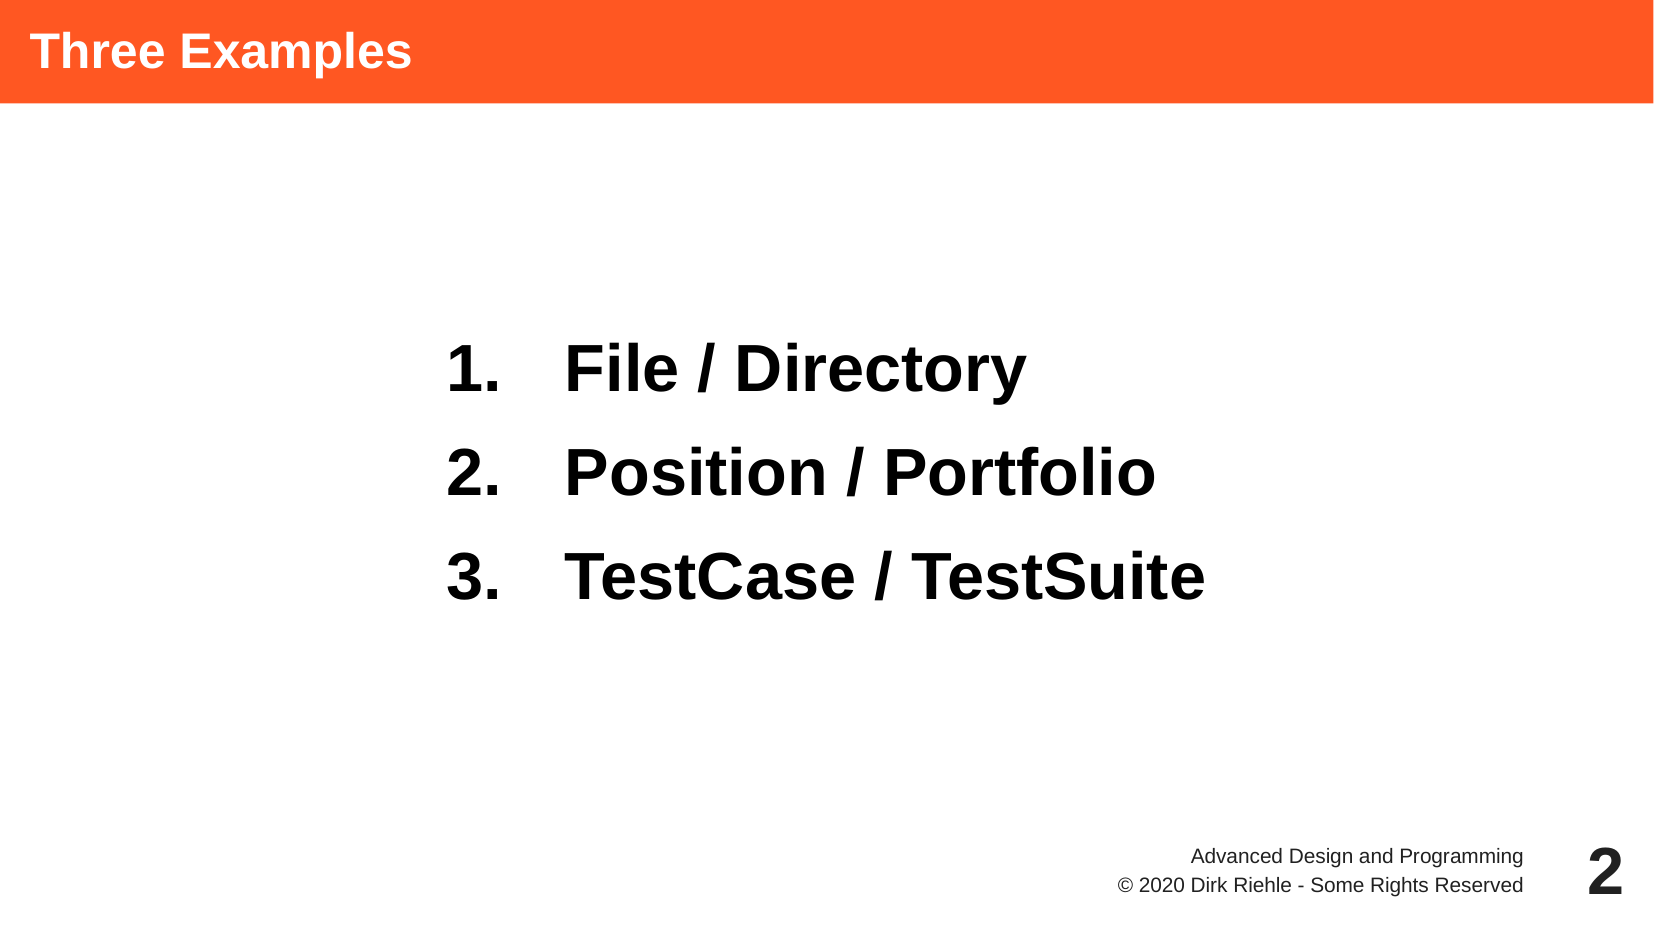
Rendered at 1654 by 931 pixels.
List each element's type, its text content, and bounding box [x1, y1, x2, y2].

subtitle File / Directory Position / Portfolio TestCase / TestSuite [29, 132, 1625, 813]
title Three Examples [0, 0, 1654, 104]
